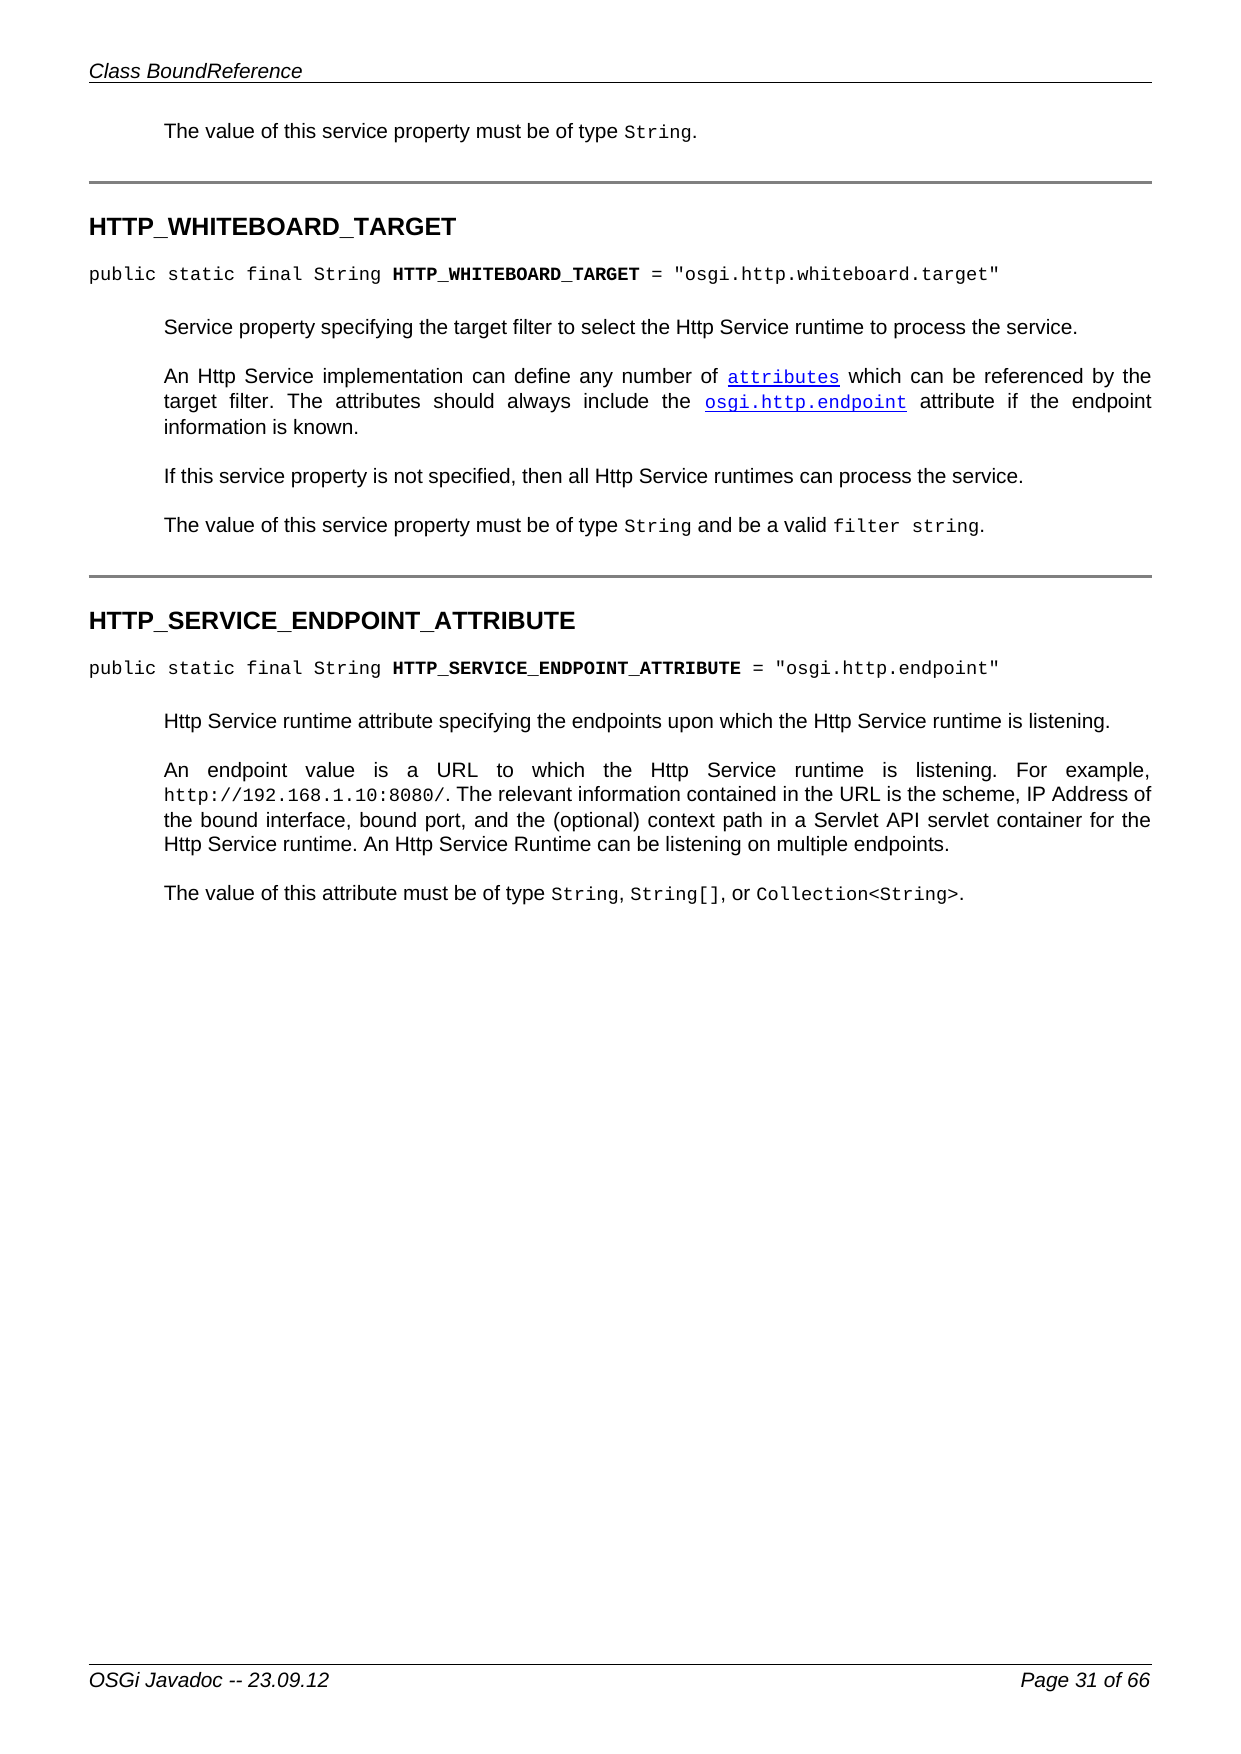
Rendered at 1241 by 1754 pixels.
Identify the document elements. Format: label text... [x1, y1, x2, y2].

text An endpoint value is a URL to which the Http Service runtime is listening. For example, http://192.168.1.10:8080/. The relevant information contained in the URL is the scheme, IP Address of the bound interface, bound port, and the (optional) context path in a Servlet API servlet container for the Http Service runtime. An Http Service Runtime can be listening on multiple endpoints. [163, 758, 1152, 855]
subtitle HTTP_WHITEBOARD_TARGET [88, 212, 1152, 241]
text If this service property is not specified, then all Http Service runtimes can process the service. [163, 463, 1152, 487]
text public static final String HTTP_WHITEBOARD_TARGET = "osgi.http.whiteboard.target" [88, 265, 1152, 286]
text An Http Service implementation can define any number of attributes which can be referenced by the target filter. The attributes should always include the osgi.http.endpoint attribute if the endpoint information is known. [163, 364, 1152, 438]
text The value of this service property must be of type String and be a valid filter string. [163, 512, 1152, 538]
text Http Service runtime attribute specifying the endpoints upon which the Http Service runtime is listening. [163, 709, 1152, 733]
text The value of this attribute must be of type String, String[], or Collection<String>. [163, 880, 1152, 906]
text Service property specifying the target filter to select the Http Service runtime to process the service. [163, 315, 1152, 339]
subtitle HTTP_SERVICE_ENDPOINT_ATTRIBUTE [88, 606, 1152, 635]
text The value of this service property must be of type String. [163, 118, 1152, 144]
text public static final String HTTP_SERVICE_ENDPOINT_ATTRIBUTE = "osgi.http.endpoint" [88, 659, 1152, 680]
